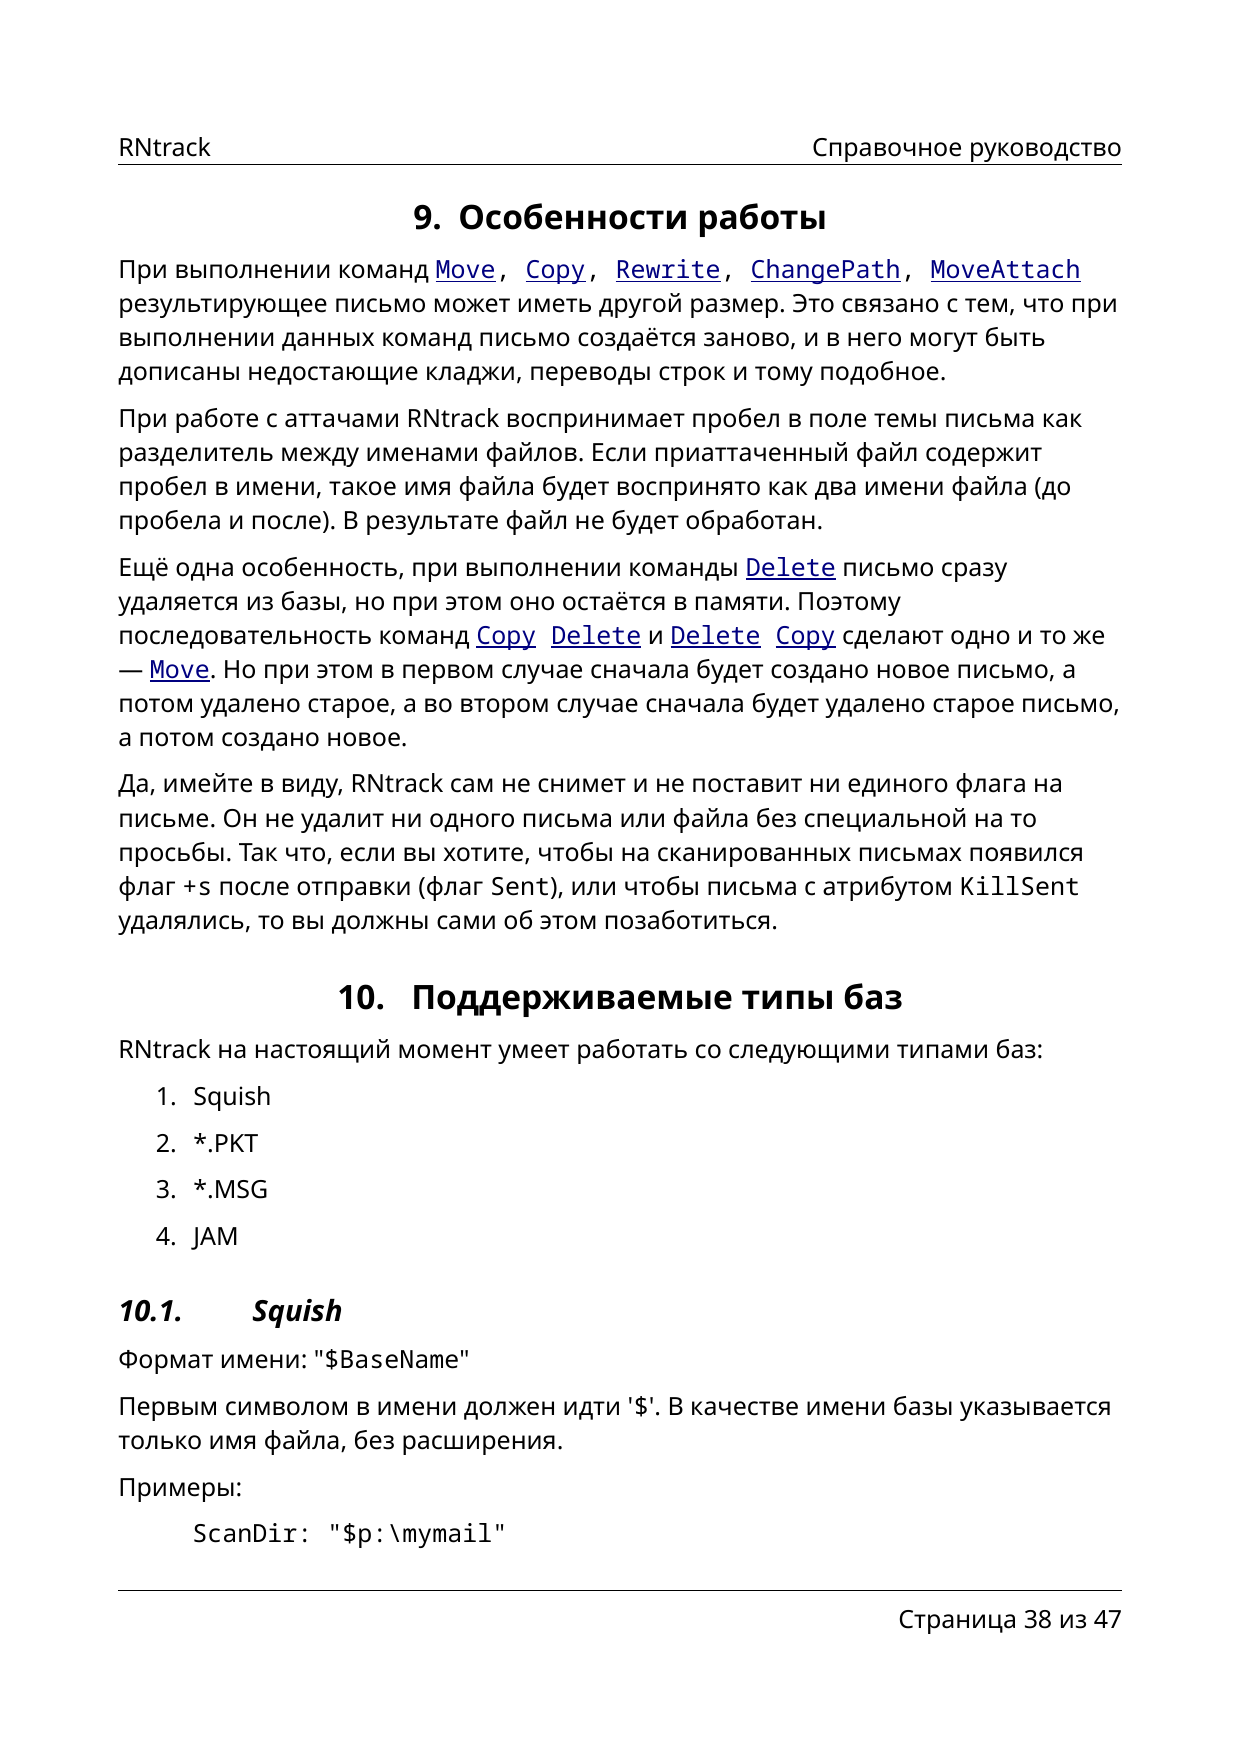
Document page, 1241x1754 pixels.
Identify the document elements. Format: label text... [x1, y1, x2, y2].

text Формат имени: "$BaseName" [118, 1342, 1122, 1376]
text ScanDir: "$p:\mymail" [192, 1516, 1122, 1550]
text RNtrack на настоящий момент умеет работать со следующими типами баз: [118, 1032, 1122, 1066]
text При выполнении команд Move, Copy, Rewrite, ChangePath, MoveAttach результирующее письмо может иметь другой размер. Это связано с тем, что при выполнении данных команд письмо создаётся заново, и в него могут быть дописаны недостающие кладжи, переводы строк и тому подобное. [118, 252, 1122, 388]
text Ещё одна особенность, при выполнении команды Delete письмо сразу удаляется из базы, но при этом оно остаётся в памяти. Поэтому последовательность команд Copy Delete и Delete Copy сделают одно и то же — Move. Но при этом в первом случае сначала будет создано новое письмо, а потом удалено старое, а во втором случае сначала будет удалено старое письмо, а потом создано новое. [118, 549, 1122, 754]
text Первым символом в имени должен идти '$'. В качестве имени базы указывается только имя файла, без расширения. [118, 1389, 1122, 1457]
list *.MSG [156, 1172, 1122, 1206]
list *.PKT [156, 1125, 1122, 1159]
subtitle Поддерживаемые типы баз [118, 974, 1122, 1020]
text При работе с аттачами RNtrack воспринимает пробел в поле темы письма как разделитель между именами файлов. Если приаттаченный файл содержит пробел в имени, такое имя файла будет воспринято как два имени файла (до пробела и после). В результате файл не будет обработан. [118, 401, 1122, 537]
text Примеры: [118, 1469, 1122, 1503]
list JAM [156, 1218, 1122, 1252]
text Да, имейте в виду, RNtrack сам не снимет и не поставит ни единого флага на письме. Он не удалит ни одного письма или файла без специальной на то просьбы. Так что, если вы хотите, чтобы на сканированных письмах появился флаг +s после отправки (флаг Sent), или чтобы письма с атрибутом KillSent удалялись, то вы должны сами об этом позаботиться. [118, 766, 1122, 936]
list Squish [156, 1079, 1122, 1113]
subtitle Особенности работы [118, 193, 1122, 239]
subtitle Squish [118, 1290, 1122, 1330]
